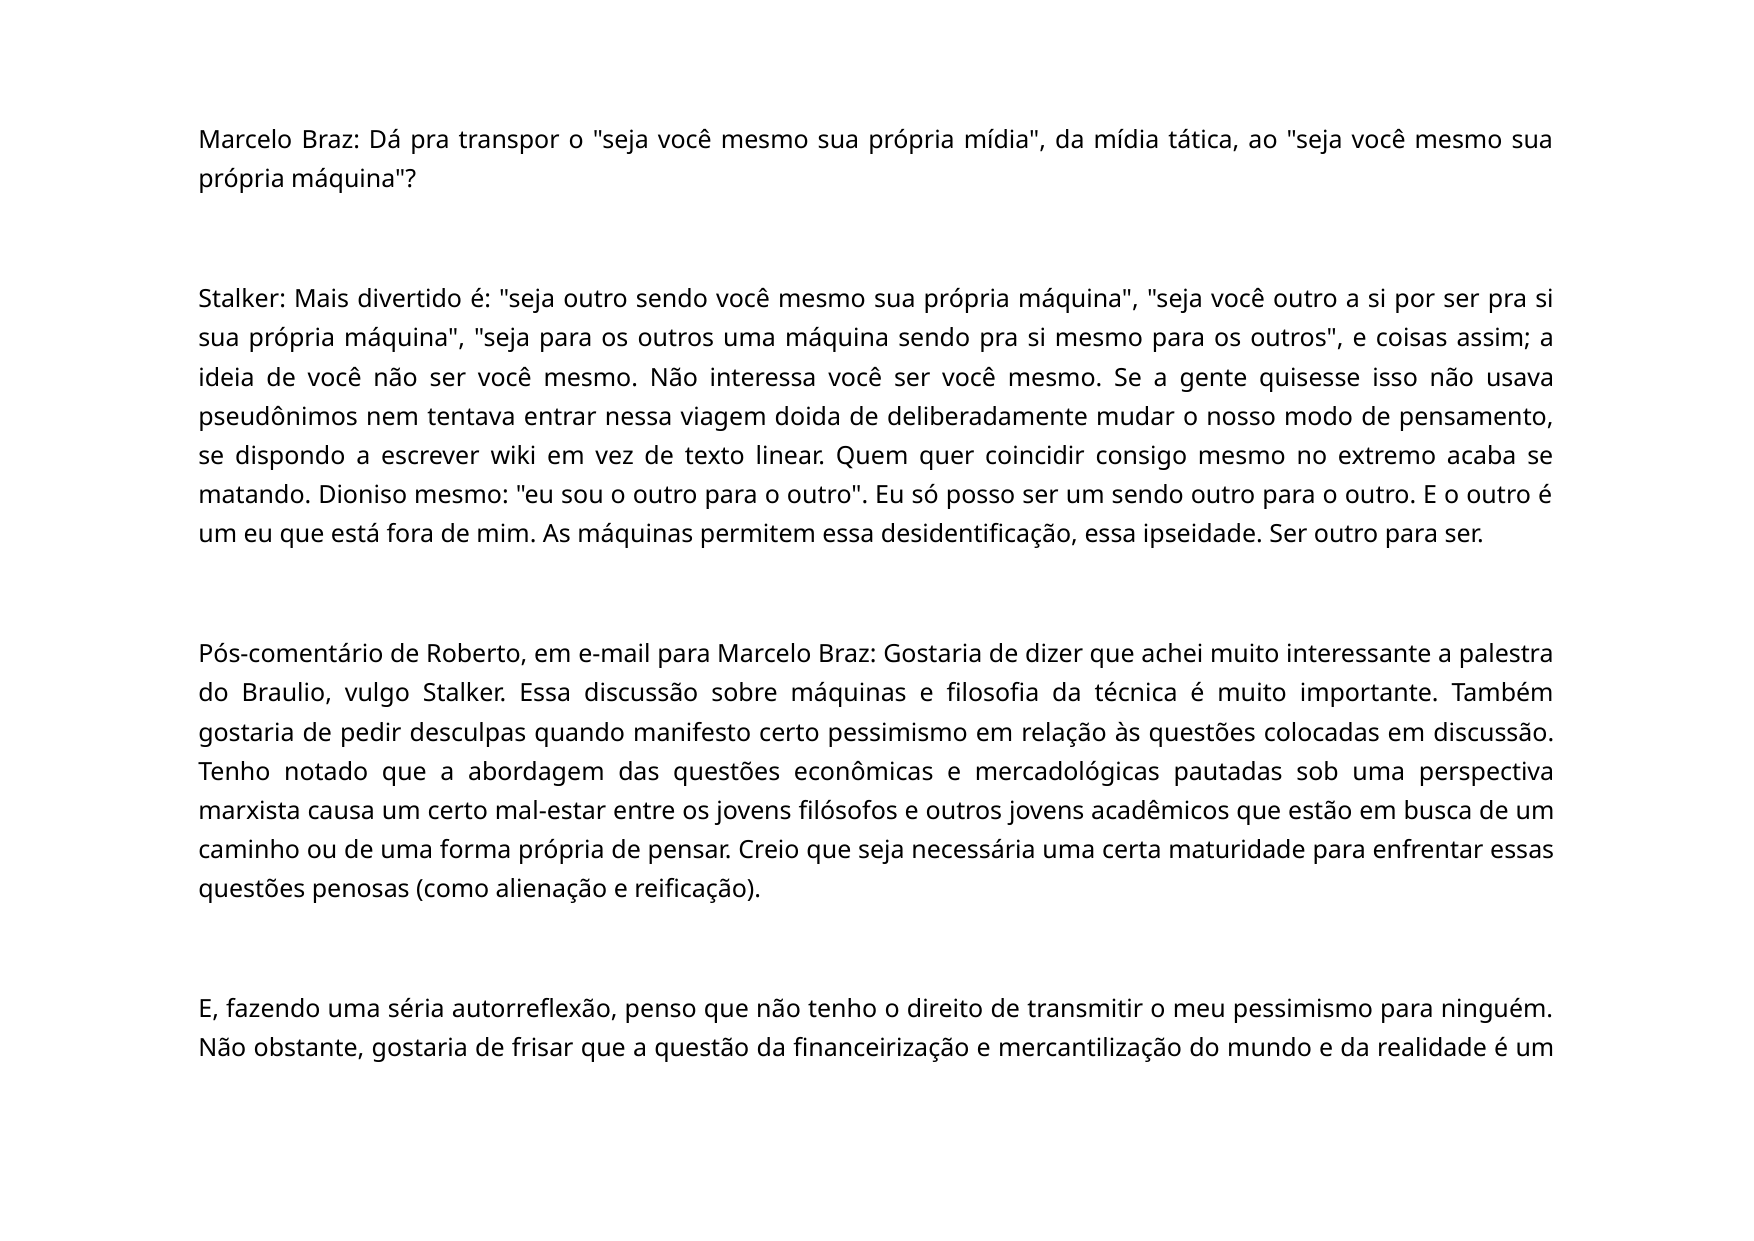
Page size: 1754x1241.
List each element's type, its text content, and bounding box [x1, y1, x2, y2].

text Marcelo Braz: Dá pra transpor o "seja você mesmo sua própria mídia", da mídia tática, ao "seja você mesmo sua própria máquina"? [198, 122, 1556, 195]
text Stalker: Mais divertido é: "seja outro sendo você mesmo sua própria máquina", "seja você outro a si por ser pra si sua própria máquina", "seja para os outros uma máquina sendo pra si mesmo para os outros", e coisas assim; a ideia de você não ser você mesmo. Não interessa você ser você mesmo. Se a gente quisesse isso não usava pseudônimos nem tentava entrar nessa viagem doida de deliberadamente mudar o nosso modo de pensamento, se dispondo a escrever wiki em vez de texto linear. Quem quer coincidir consigo mesmo no extremo acaba se matando. Dioniso mesmo: "eu sou o outro para o outro". Eu só posso ser um sendo outro para o outro. E o outro é um eu que está fora de mim. As máquinas permitem essa desidentificação, essa ipseidade. Ser outro para ser. [198, 281, 1556, 550]
text Pós-comentário de Roberto, em e-mail para Marcelo Braz: Gostaria de dizer que achei muito interessante a palestra do Braulio, vulgo Stalker. Essa discussão sobre máquinas e filosofia da técnica é muito importante. Também gostaria de pedir desculpas quando manifesto certo pessimismo em relação às questões colocadas em discussão. Tenho notado que a abordagem das questões econômicas e mercadológicas pautadas sob uma perspectiva marxista causa um certo mal-estar entre os jovens filósofos e outros jovens acadêmicos que estão em busca de um caminho ou de uma forma própria de pensar. Creio que seja necessária uma certa maturidade para enfrentar essas questões penosas (como alienação e reificação). [198, 636, 1556, 905]
text E, fazendo uma séria autorreflexão, penso que não tenho o direito de transmitir o meu pessimismo para ninguém. Não obstante, gostaria de frisar que a questão da financeirização e mercantilização do mundo e da realidade é um [198, 991, 1556, 1064]
